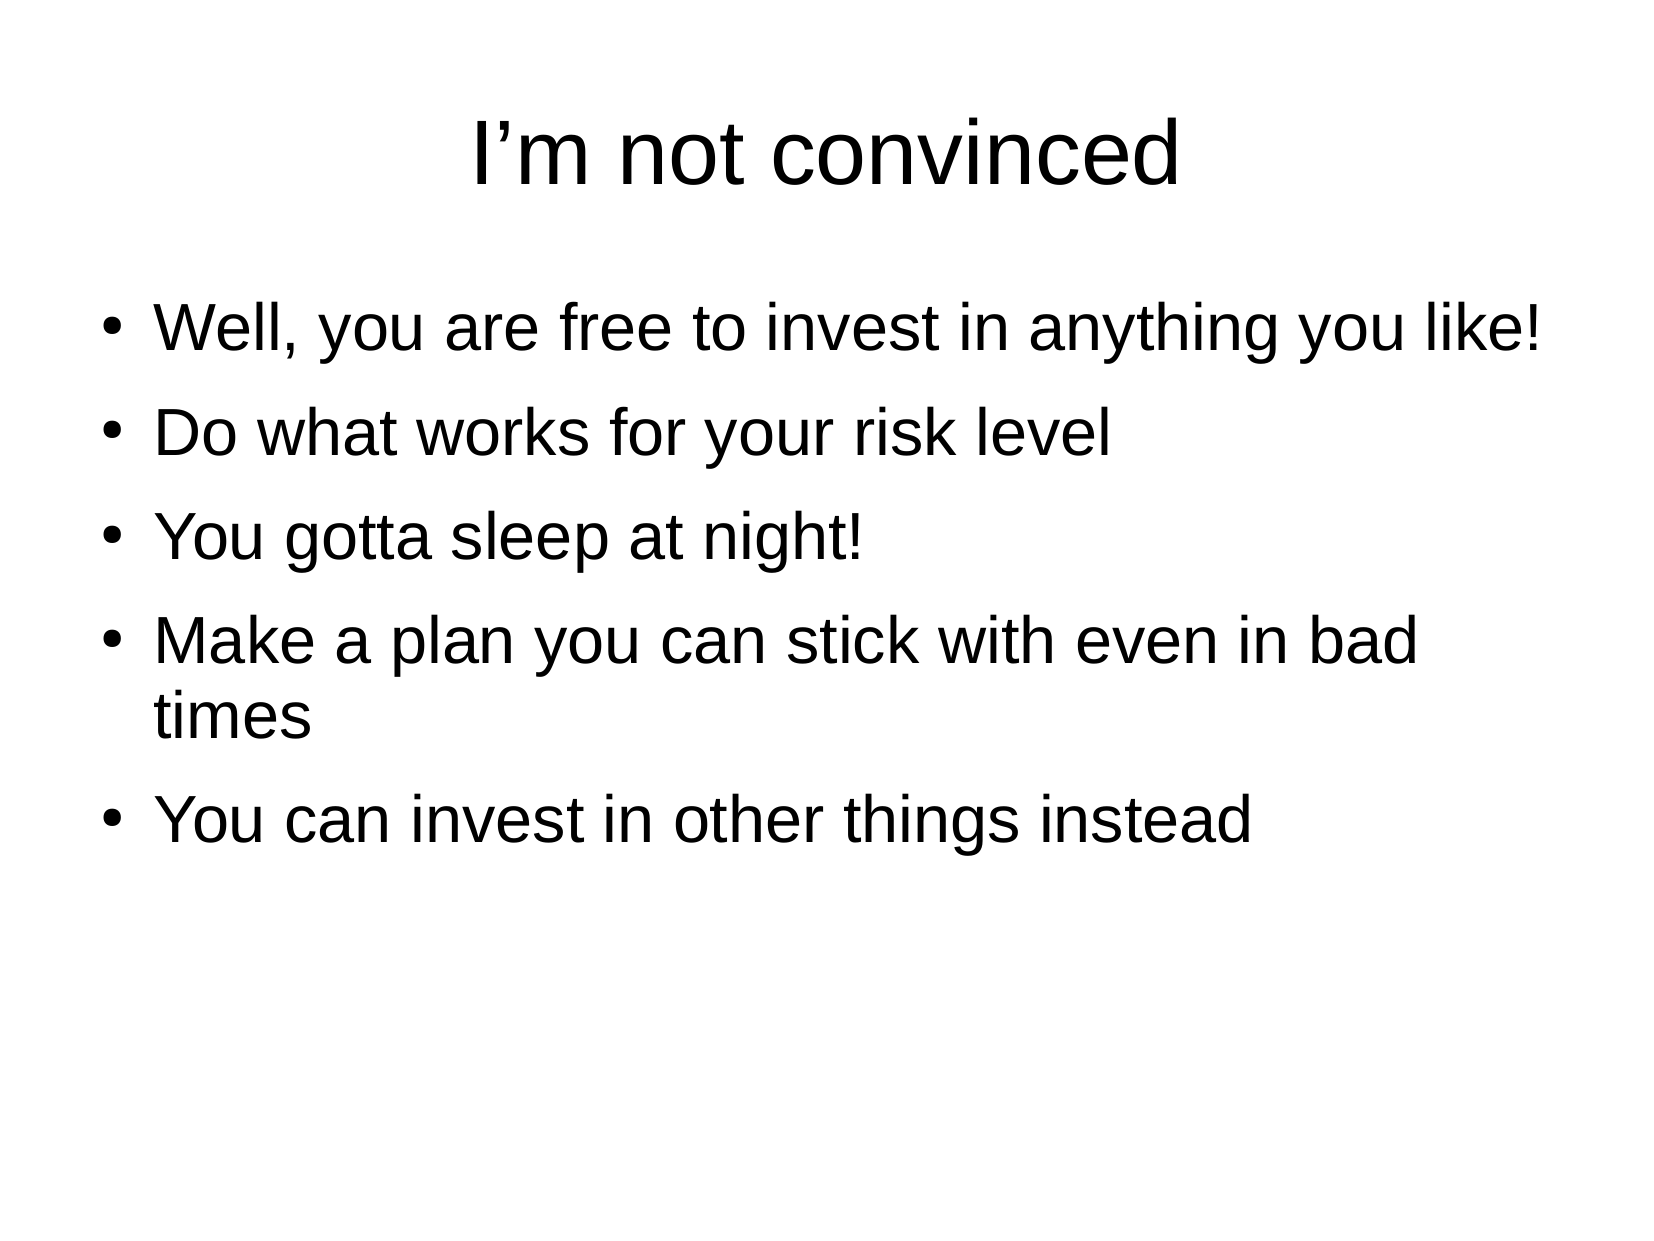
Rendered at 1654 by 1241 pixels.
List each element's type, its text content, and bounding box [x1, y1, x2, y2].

list Well, you are free to invest in anything you like! Do what works for your risk level You gotta sleep at night! Make a plan you can stick with even in bad times You can invest in other things instead [82, 290, 1571, 1219]
title I’m not convinced [82, 49, 1571, 257]
